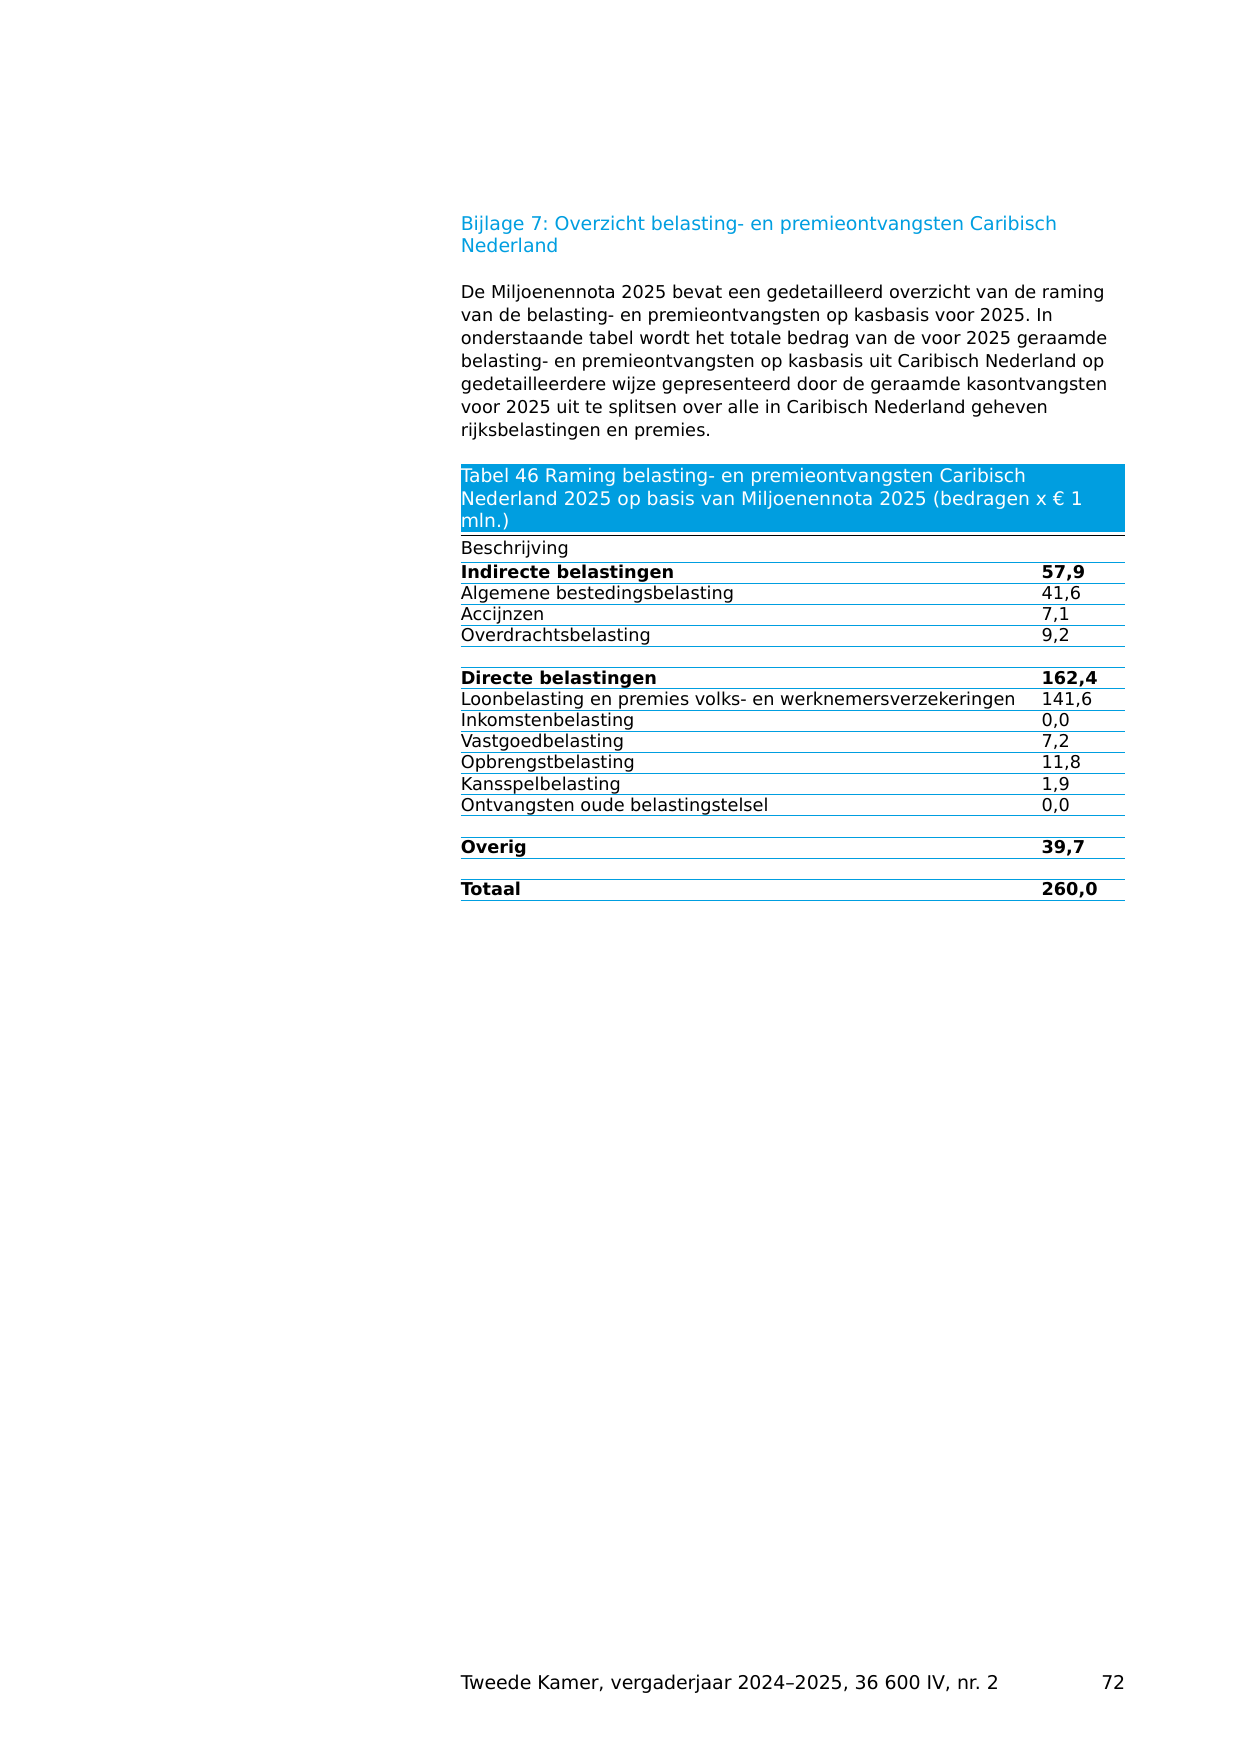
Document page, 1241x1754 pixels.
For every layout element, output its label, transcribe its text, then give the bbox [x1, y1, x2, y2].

table_cell Kansspelbelasting [461, 774, 1038, 794]
table_cell [461, 859, 1038, 879]
table_cell 9,2 [1039, 626, 1125, 646]
table_cell Overig [461, 838, 1038, 857]
table_cell 1,9 [1039, 774, 1125, 794]
table_cell 141,6 [1039, 689, 1125, 709]
table_cell Vastgoedbelasting [461, 732, 1038, 752]
table_cell 57,9 [1039, 563, 1125, 583]
table_cell 7,2 [1039, 732, 1125, 752]
table_cell Indirecte belastingen [461, 563, 1038, 583]
table_cell Overdrachtsbelasting [461, 626, 1038, 646]
table_cell Accijnzen [461, 605, 1038, 625]
table_cell 0,0 [1039, 711, 1125, 731]
table_cell [1039, 647, 1125, 667]
table_cell [1039, 859, 1125, 879]
table_cell [1039, 536, 1125, 561]
table_cell [461, 816, 1038, 836]
table_cell 7,1 [1039, 605, 1125, 625]
title Bijlage 7: Overzicht belasting- en premieontvangsten Caribisch Nederland [461, 213, 1125, 257]
table_cell 260,0 [1039, 880, 1125, 900]
table_cell Algemene bestedingsbelasting [461, 584, 1038, 604]
table_cell Beschrijving [461, 536, 1038, 561]
table_cell 39,7 [1039, 838, 1125, 857]
table_cell 11,8 [1039, 753, 1125, 773]
table_cell Ontvangsten oude belastingstelsel [461, 795, 1038, 815]
table_cell Totaal [461, 880, 1038, 900]
table_cell Opbrengstbelasting [461, 753, 1038, 773]
table_cell Directe belastingen [461, 668, 1038, 688]
table_cell [1039, 816, 1125, 836]
table_cell Loonbelasting en premies volks- en werknemersverzekeringen [461, 689, 1038, 709]
table_cell 162,4 [1039, 668, 1125, 688]
table_cell 0,0 [1039, 795, 1125, 815]
table_cell Inkomstenbelasting [461, 711, 1038, 731]
table_cell [461, 647, 1038, 667]
table_cell 41,6 [1039, 584, 1125, 604]
text De Miljoenennota 2025 bevat een gedetailleerd overzicht van de raming van de belasting- en premieontvangsten op kasbasis voor 2025. In onderstaande tabel wordt het totale bedrag van de voor 2025 geraamde belasting- en premieontvangsten op kasbasis uit Caribisch Nederland op gedetailleerdere wijze gepresenteerd door de geraamde kasontvangsten voor 2025 uit te splitsen over alle in Caribisch Nederland geheven rijksbelastingen en premies. [461, 280, 1125, 441]
